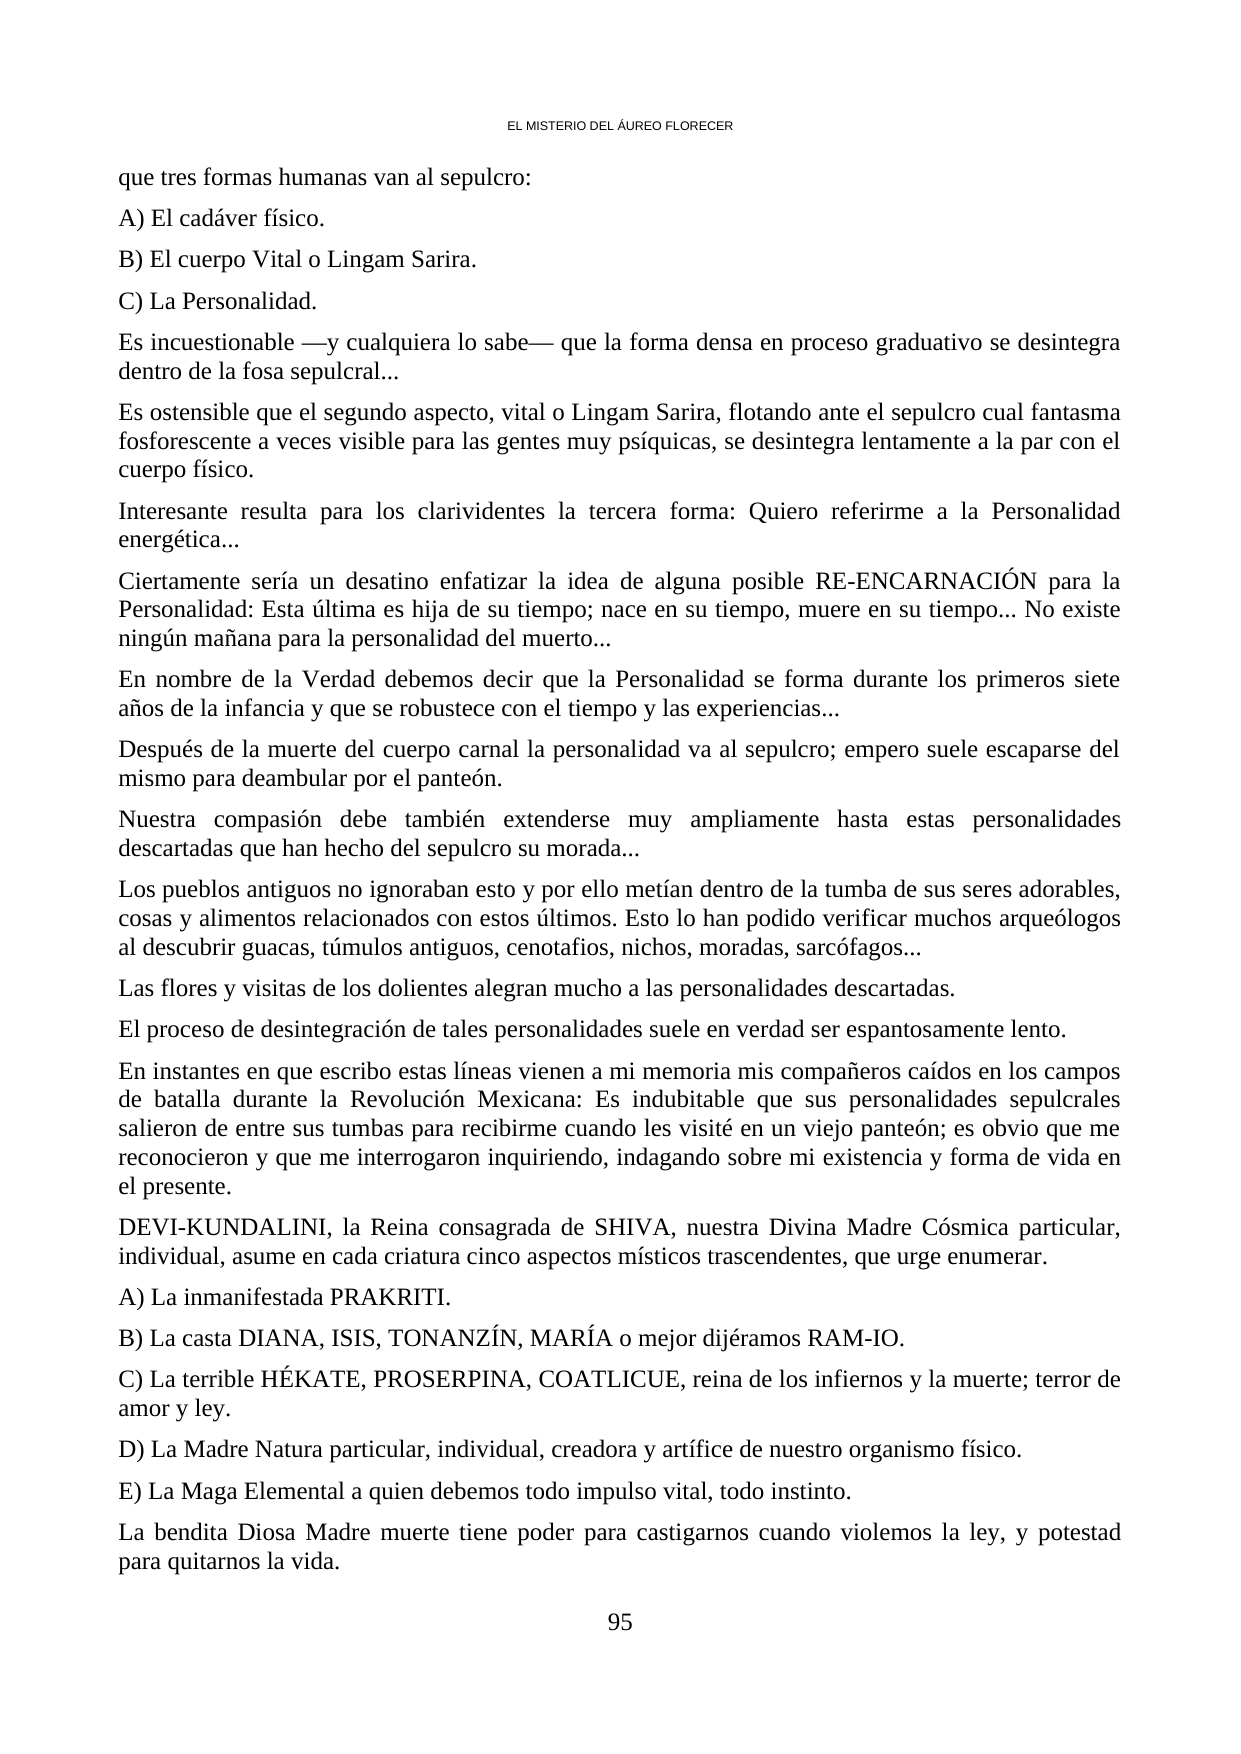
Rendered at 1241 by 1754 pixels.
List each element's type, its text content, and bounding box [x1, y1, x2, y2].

text Ciertamente sería un desatino enfatizar la idea de alguna posible RE-ENCARNACIÓN para la Personalidad: Esta última es hija de su tiempo; nace en su tiempo, muere en su tiempo... No existe ningún mañana para la personalidad del muerto... [118, 566, 1122, 652]
text A) El cadáver físico. [118, 203, 1122, 232]
text B) La casta DIANA, ISIS, TONANZÍN, MARÍA o mejor dijéramos RAM-IO. [118, 1323, 1122, 1352]
text A) La inmanifestada PRAKRITI. [118, 1282, 1122, 1311]
text E) La Maga Elemental a quien debemos todo impulso vital, todo instinto. [118, 1476, 1122, 1504]
text Es incuestionable —y cualquiera lo sabe— que la forma densa en proceso graduativo se desintegra dentro de la fosa sepulcral... [118, 327, 1122, 384]
text Los pueblos antiguos no ignoraban esto y por ello metían dentro de la tumba de sus seres adorables, cosas y alimentos relacionados con estos últimos. Esto lo han podido verificar muchos arqueólogos al descubrir guacas, túmulos antiguos, cenotafios, nichos, moradas, sarcófagos... [118, 874, 1122, 961]
text Es ostensible que el segundo aspecto, vital o Lingam Sarira, flotando ante el sepulcro cual fantasma fosforescente a veces visible para las gentes muy psíquicas, se desintegra lentamente a la par con el cuerpo físico. [118, 397, 1122, 483]
text C) La Personalidad. [118, 286, 1122, 314]
text Interesante resulta para los clarividentes la tercera forma: Quiero referirme a la Personalidad energética... [118, 496, 1122, 553]
text En instantes en que escribo estas líneas vienen a mi memoria mis compañeros caídos en los campos de batalla durante la Revolución Mexicana: Es indubitable que sus personalidades sepulcrales salieron de entre sus tumbas para recibirme cuando les visité en un viejo panteón; es obvio que me reconocieron y que me interrogaron inquiriendo, indagando sobre mi existencia y forma de vida en el presente. [118, 1056, 1122, 1199]
text Después de la muerte del cuerpo carnal la personalidad va al sepulcro; empero suele escaparse del mismo para deambular por el panteón. [118, 734, 1122, 792]
text Nuestra compasión debe también extenderse muy ampliamente hasta estas personalidades descartadas que han hecho del sepulcro su morada... [118, 804, 1122, 862]
text C) La terrible HÉKATE, PROSERPINA, COATLICUE, reina de los infiernos y la muerte; terror de amor y ley. [118, 1364, 1122, 1422]
text DEVI-KUNDALINI, la Reina consagrada de SHIVA, nuestra Divina Madre Cósmica particular, individual, asume en cada criatura cinco aspectos místicos trascendentes, que urge enumerar. [118, 1212, 1122, 1269]
text B) El cuerpo Vital o Lingam Sarira. [118, 244, 1122, 273]
text Las flores y visitas de los dolientes alegran mucho a las personalidades descartadas. [118, 973, 1122, 1002]
text En nombre de la Verdad debemos decir que la Personalidad se forma durante los primeros siete años de la infancia y que se robustece con el tiempo y las experiencias... [118, 664, 1122, 722]
text La bendita Diosa Madre muerte tiene poder para castigarnos cuando violemos la ley, y potestad para quitarnos la vida. [118, 1517, 1122, 1574]
text D) La Madre Natura particular, individual, creadora y artífice de nuestro organismo físico. [118, 1434, 1122, 1463]
text El proceso de desintegración de tales personalidades suele en verdad ser espantosamente lento. [118, 1014, 1122, 1043]
text que tres formas humanas van al sepulcro: [118, 162, 1122, 191]
